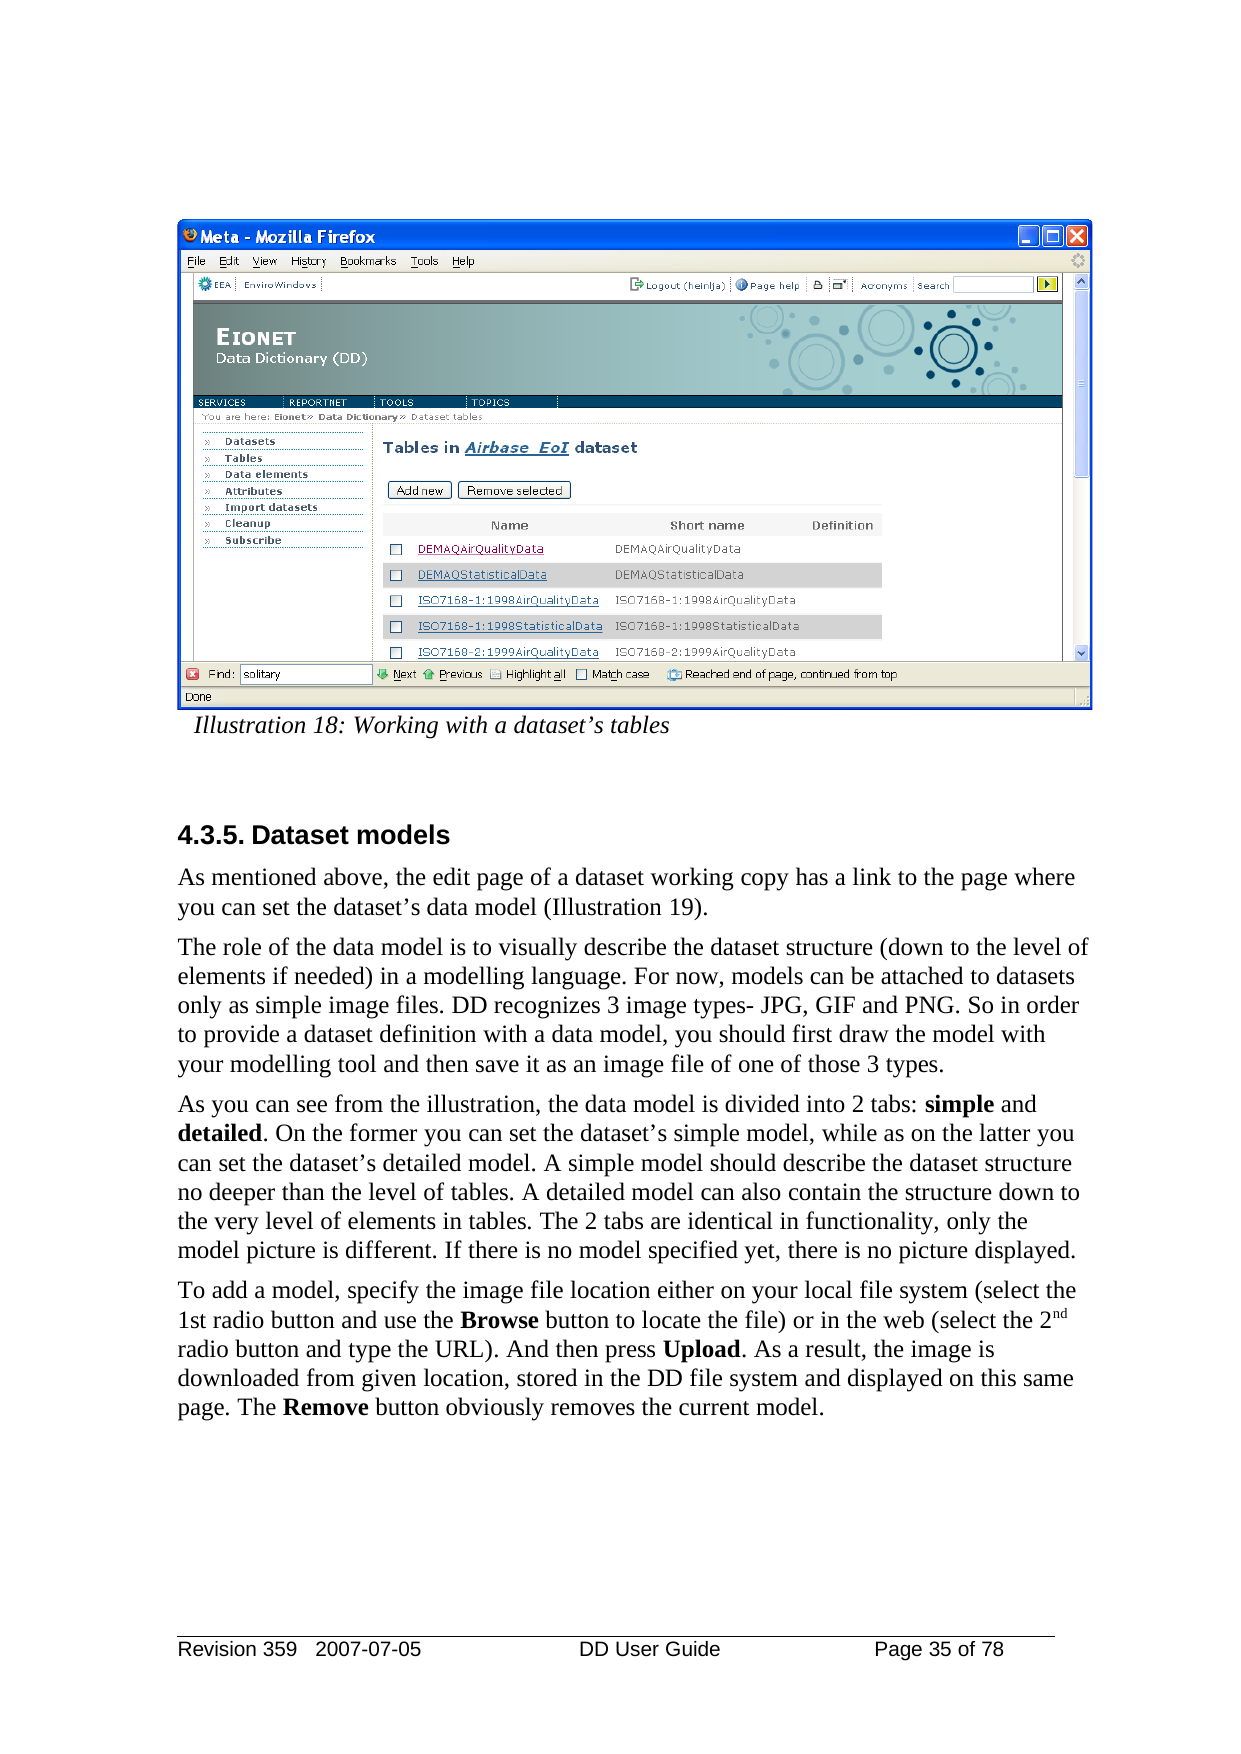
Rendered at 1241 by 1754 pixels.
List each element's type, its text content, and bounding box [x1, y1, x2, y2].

text As mentioned above, the edit page of a dataset working copy has a link to the page where you can set the dataset’s data model (Illustration 19). [177, 862, 1092, 920]
text The role of the data model is to visually describe the dataset structure (down to the level of elements if needed) in a modelling language. For now, models can be attached to datasets only as simple image files. DD recognizes 3 image types- JPG, GIF and PNG. So in order to provide a dataset definition with a data model, you should first draw the model with your modelling tool and then save it as an image file of one of those 3 types. [177, 932, 1092, 1077]
picture [177, 219, 1093, 710]
subtitle Dataset models [177, 819, 1092, 850]
text As you can see from the illustration, the data model is divided into 2 tabs: simple and detailed. On the former you can set the dataset’s simple model, while as on the latter you can set the dataset’s detailed model. A simple model should describe the dataset structure no deeper than the level of tables. A detailed model can also contain the structure down to the very level of elements in tables. The 2 tabs are identical in functionality, only the model picture is different. If there is no model specified yet, there is no picture displayed. [177, 1089, 1092, 1264]
text To add a model, specify the image file location either on your local file system (select the 1st radio button and use the Browse button to locate the file) or in the web (select the 2nd radio button and type the URL). And then press Upload. As a result, the image is downloaded from given location, stored in the DD file system and displayed on this same page. The Remove button obviously removes the current model. [177, 1275, 1092, 1421]
text Illustration 18: Working with a dataset’s tables [194, 710, 1076, 739]
